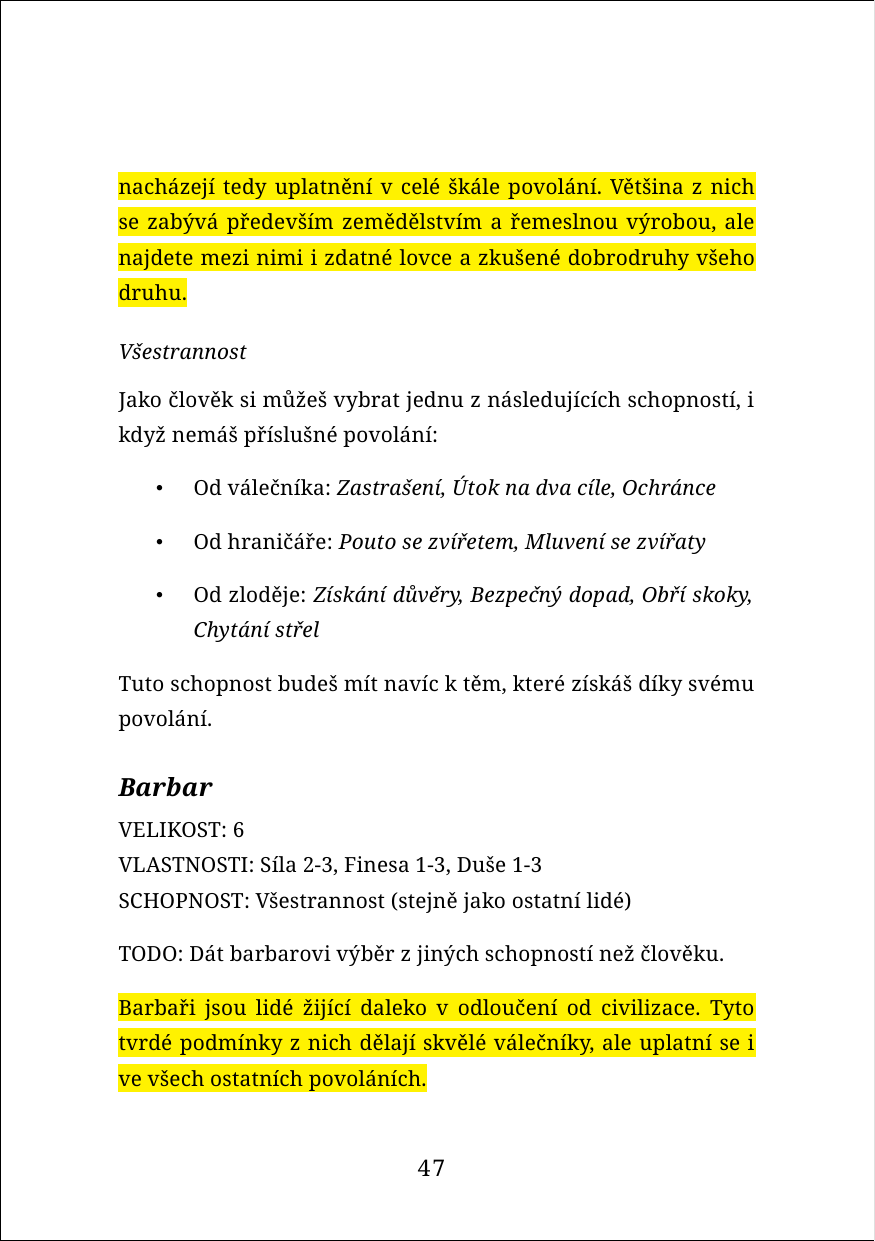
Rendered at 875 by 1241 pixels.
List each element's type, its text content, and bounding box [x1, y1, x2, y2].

list Od hraničáře: Pouto se zvířetem, Mluvení se zvířaty [156, 527, 756, 555]
subtitle Barbar [118, 769, 756, 803]
list Od zloděje: Získání důvěry, Bezpečný dopad, Obří skoky, Chytání střel [156, 580, 756, 644]
text VELIKOST: 6 VLASTNOSTI: Síla 2-3, Finesa 1-3, Duše 1-3 SCHOPNOST: Všestrannost (stejně jako ostatní lidé) [118, 815, 756, 914]
text Všestrannost [118, 337, 756, 366]
text Tuto schopnost budeš mít navíc k těm, které získáš díky svému povolání. [118, 669, 756, 733]
list Od válečníka: Zastrašení, Útok na dva cíle, Ochránce [156, 473, 756, 502]
text Barbaři jsou lidé žijící daleko v odloučení od civilizace. Tyto tvrdé podmínky z nich dělají skvělé válečníky, ale uplatní se i ve všech ostatních povoláních. [118, 993, 756, 1092]
text TODO: Dát barbarovi výběr z jiných schopností než člověku. [118, 939, 756, 968]
text Jako člověk si můžeš vybrat jednu z následujících schopností, i když nemáš příslušné povolání: [118, 385, 756, 449]
text nacházejí tedy uplatnění v celé škále povolání. Většina z nich se zabývá především zemědělstvím a řemeslnou výrobou, ale najdete mezi nimi i zdatné lovce a zkušené dobrodruhy všeho druhu. [118, 172, 756, 307]
